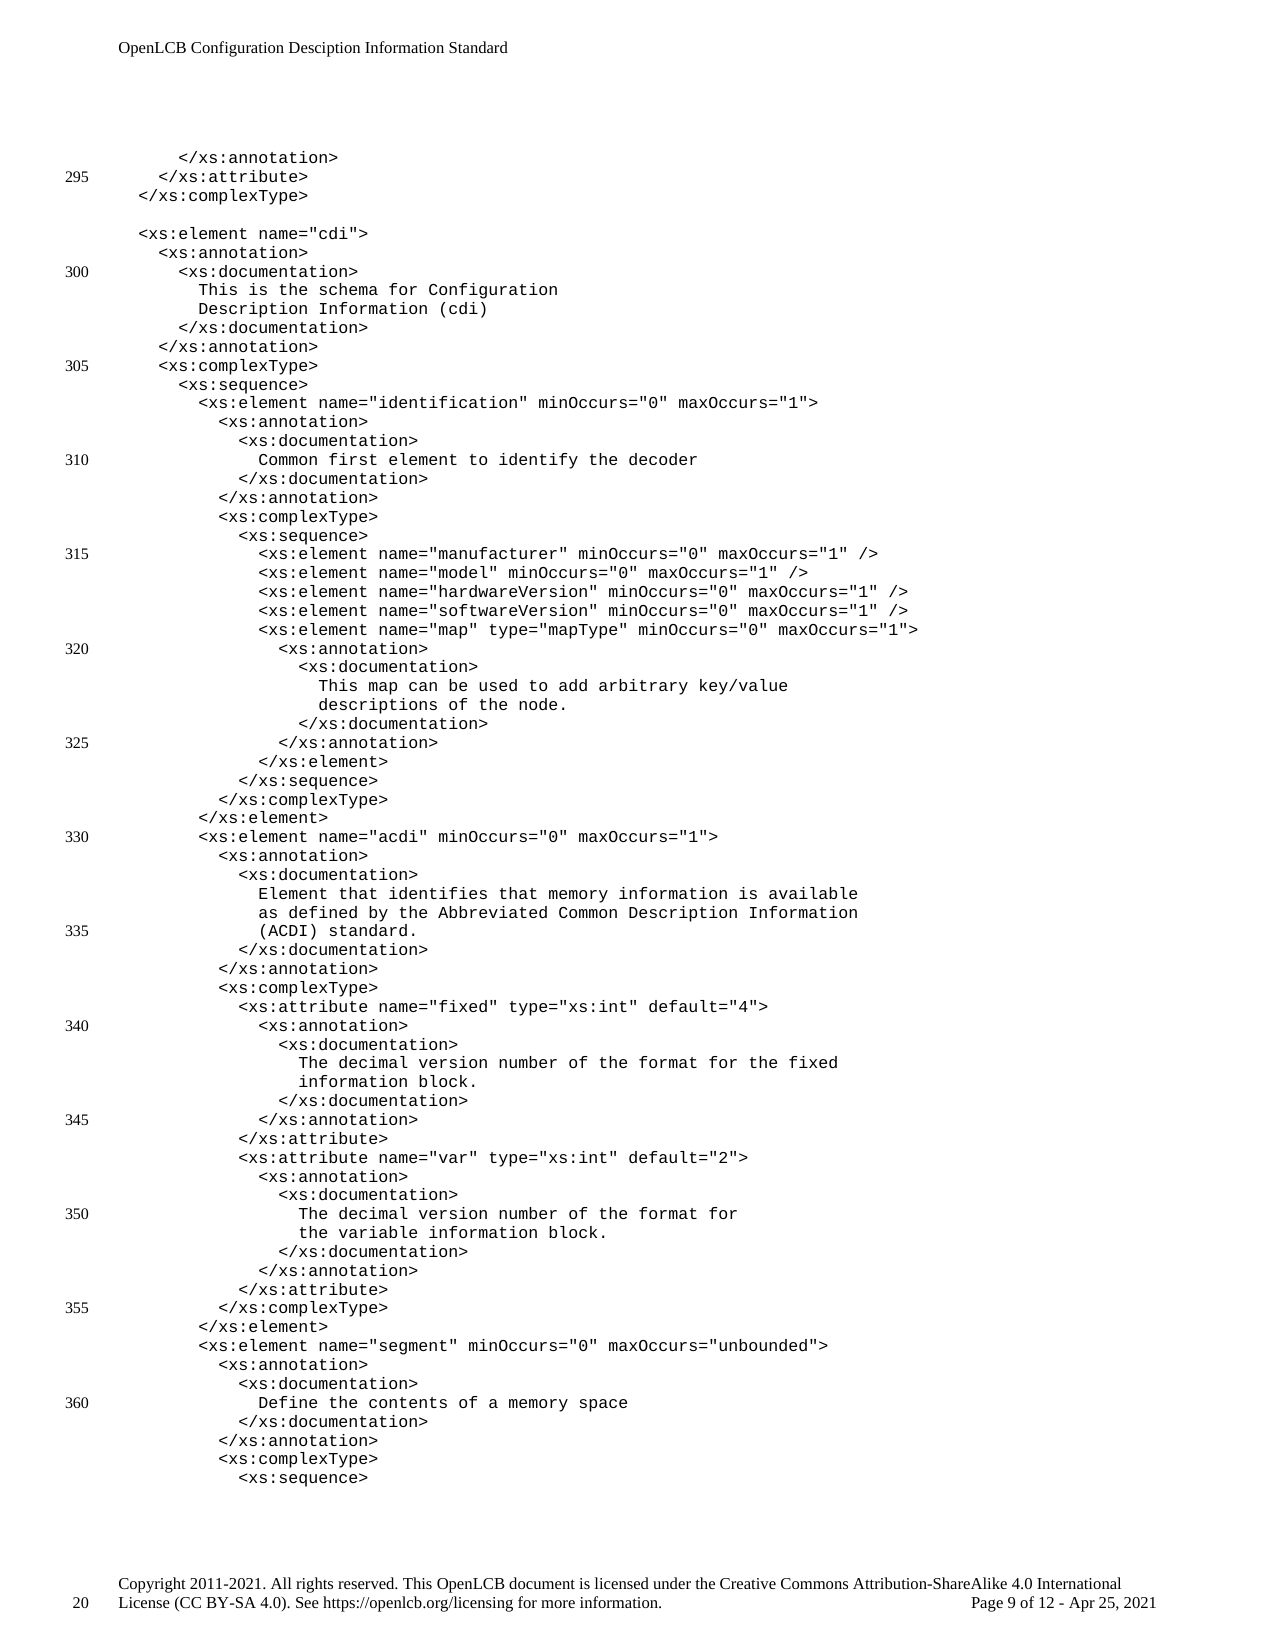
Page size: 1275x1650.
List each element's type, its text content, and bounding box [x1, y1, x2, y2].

text <xs:complexType> [118, 508, 1157, 527]
text <xs:sequence> [118, 527, 1157, 546]
text <xs:annotation> [118, 1168, 1157, 1187]
text <xs:documentation> [118, 263, 1157, 282]
text </xs:attribute> [118, 169, 1157, 188]
text <xs:documentation> [118, 433, 1157, 452]
text </xs:complexType> [118, 791, 1157, 810]
text information block. [118, 1074, 1157, 1093]
text <xs:element name="segment" minOccurs="0" maxOccurs="unbounded"> [118, 1338, 1157, 1357]
text the variable information block. [118, 1225, 1157, 1243]
text <xs:element name="softwareVersion" minOccurs="0" maxOccurs="1" /> [118, 602, 1157, 621]
text </xs:annotation> [118, 1432, 1157, 1451]
text <xs:documentation> [118, 1187, 1157, 1206]
text The decimal version number of the format for the fixed [118, 1055, 1157, 1074]
text </xs:documentation> [118, 1413, 1157, 1432]
text <xs:sequence> [118, 1470, 1157, 1489]
text as defined by the Abbreviated Common Description Information [118, 904, 1157, 923]
text <xs:annotation> [118, 640, 1157, 659]
text <xs:complexType> [118, 1451, 1157, 1470]
text </xs:documentation> [118, 716, 1157, 734]
text descriptions of the node. [118, 697, 1157, 716]
text </xs:attribute> [118, 1281, 1157, 1300]
text <xs:documentation> [118, 866, 1157, 885]
text </xs:element> [118, 810, 1157, 829]
text Description Information (cdi) [118, 301, 1157, 320]
text <xs:complexType> [118, 357, 1157, 376]
text </xs:annotation> [118, 150, 1157, 169]
text <xs:complexType> [118, 979, 1157, 998]
text <xs:annotation> [118, 1017, 1157, 1036]
text </xs:element> [118, 1319, 1157, 1338]
text <xs:annotation> [118, 848, 1157, 866]
text </xs:annotation> [118, 1112, 1157, 1130]
text </xs:documentation> [118, 320, 1157, 338]
text The decimal version number of the format for [118, 1206, 1157, 1225]
text <xs:annotation> [118, 244, 1157, 263]
text <xs:sequence> [118, 376, 1157, 395]
text </xs:element> [118, 753, 1157, 772]
text </xs:annotation> [118, 961, 1157, 979]
text <xs:element name="manufacturer" minOccurs="0" maxOccurs="1" /> [118, 546, 1157, 565]
text <xs:annotation> [118, 1357, 1157, 1376]
text </xs:annotation> [118, 338, 1157, 357]
text Common first element to identify the decoder [118, 452, 1157, 471]
text <xs:documentation> [118, 659, 1157, 678]
text <xs:documentation> [118, 1376, 1157, 1394]
text <xs:attribute name="fixed" type="xs:int" default="4"> [118, 998, 1157, 1017]
text (ACDI) standard. [118, 923, 1157, 942]
text This map can be used to add arbitrary key/value [118, 678, 1157, 697]
text Element that identifies that memory information is available [118, 885, 1157, 904]
text <xs:documentation> [118, 1036, 1157, 1055]
text <xs:annotation> [118, 414, 1157, 433]
text </xs:documentation> [118, 942, 1157, 961]
text </xs:annotation> [118, 489, 1157, 508]
text </xs:attribute> [118, 1130, 1157, 1149]
text <xs:element name="hardwareVersion" minOccurs="0" maxOccurs="1" /> [118, 584, 1157, 602]
text </xs:documentation> [118, 1093, 1157, 1112]
text <xs:element name="model" minOccurs="0" maxOccurs="1" /> [118, 565, 1157, 584]
text <xs:element name="cdi"> [118, 225, 1157, 244]
text <xs:element name="identification" minOccurs="0" maxOccurs="1"> [118, 395, 1157, 414]
text <xs:element name="acdi" minOccurs="0" maxOccurs="1"> [118, 829, 1157, 848]
text </xs:documentation> [118, 1243, 1157, 1262]
text </xs:sequence> [118, 772, 1157, 791]
text </xs:annotation> [118, 1262, 1157, 1281]
text </xs:documentation> [118, 471, 1157, 489]
text Define the contents of a memory space [118, 1394, 1157, 1413]
text This is the schema for Configuration [118, 282, 1157, 301]
text </xs:complexType> [118, 1300, 1157, 1319]
text <xs:attribute name="var" type="xs:int" default="2"> [118, 1149, 1157, 1168]
text </xs:complexType> [118, 188, 1157, 207]
text <xs:element name="map" type="mapType" minOccurs="0" maxOccurs="1"> [118, 621, 1157, 640]
text </xs:annotation> [118, 734, 1157, 753]
